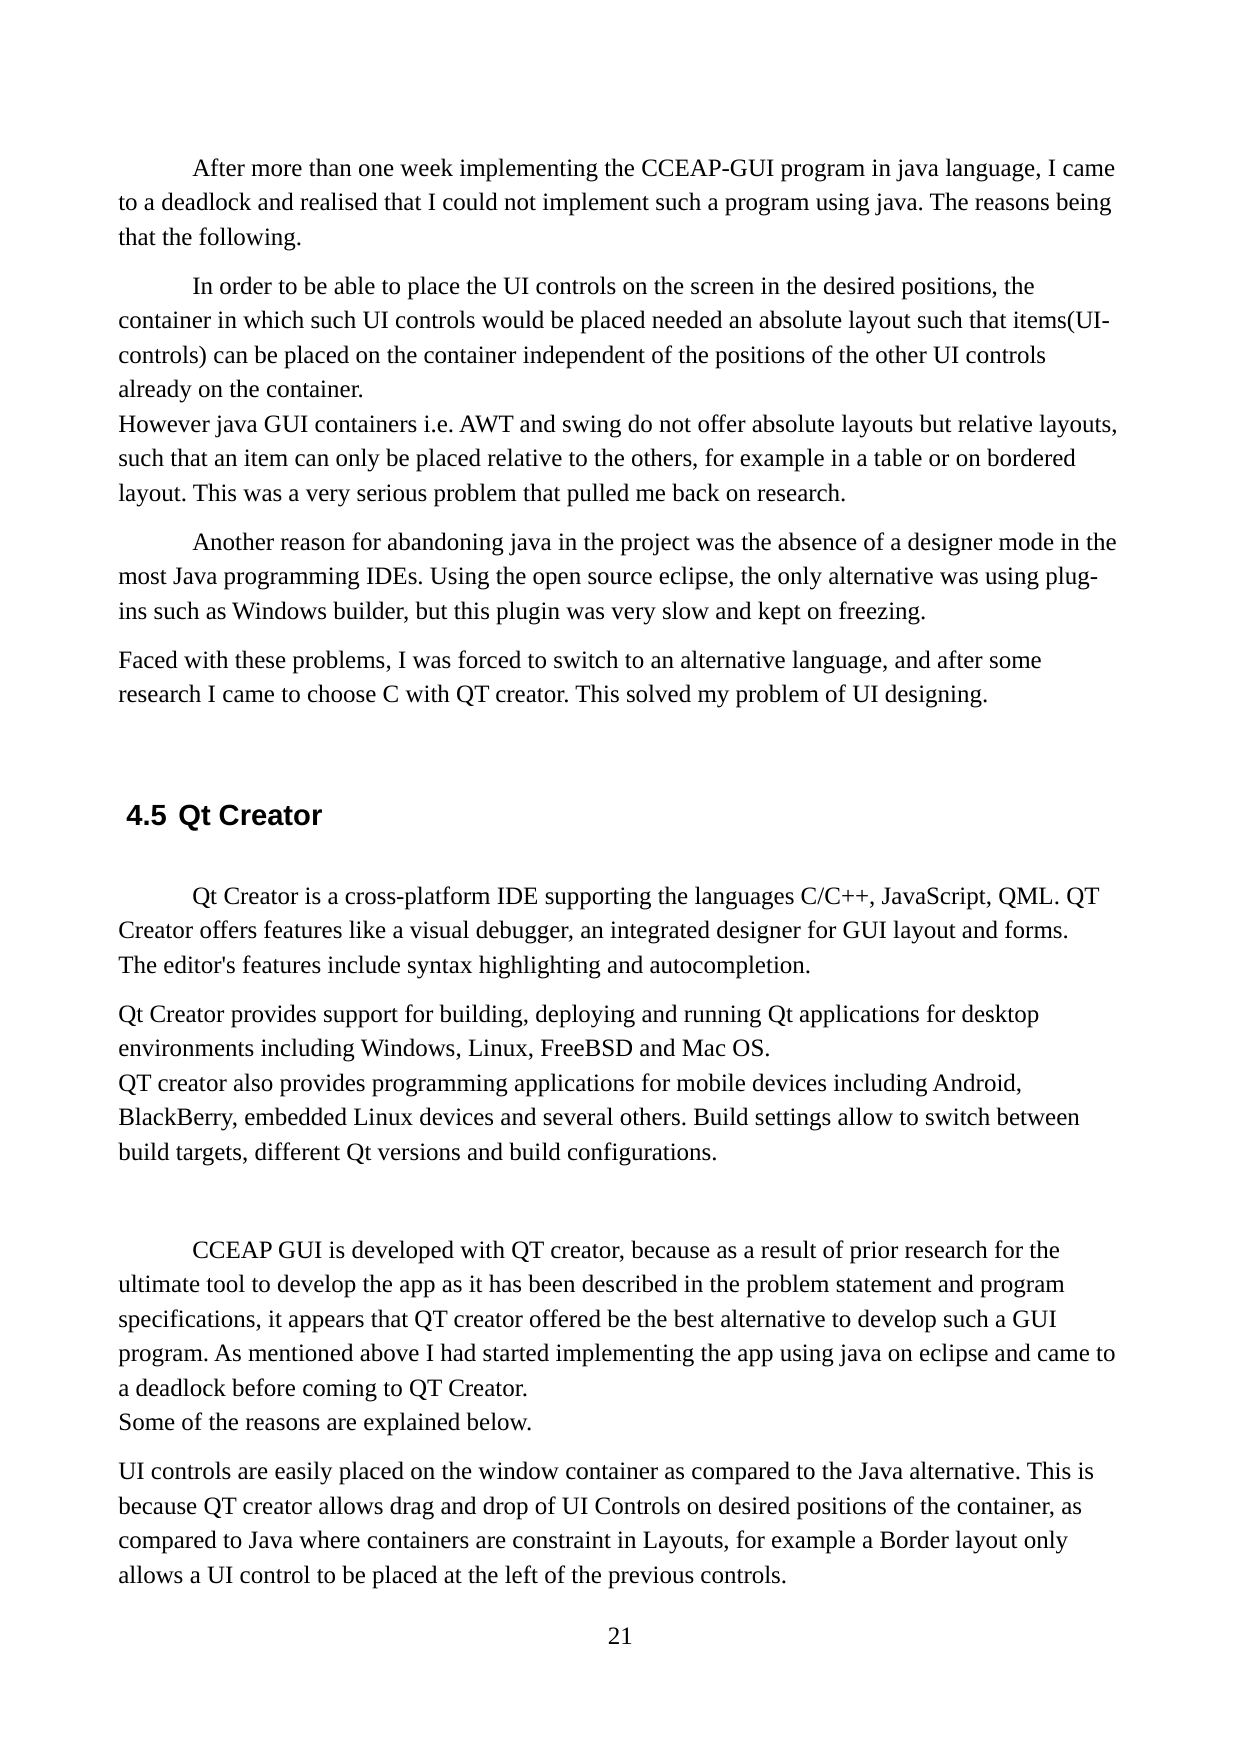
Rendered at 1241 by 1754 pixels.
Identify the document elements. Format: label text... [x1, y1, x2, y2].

subtitle Qt Creator [118, 798, 1122, 832]
text Qt Creator is a cross-platform IDE supporting the languages C/C++, JavaScript, QML. QT Creator offers features like a visual debugger, an integrated designer for GUI layout and forms. The editor's features include syntax highlighting and autocompletion. [118, 881, 1122, 978]
text CCEAP GUI is developed with QT creator, because as a result of prior research for the ultimate tool to develop the app as it has been described in the problem statement and program specifications, it appears that QT creator offered be the best alternative to develop such a GUI program. As mentioned above I had started implementing the app using java on eclipse and came to a deadlock before coming to QT Creator. Some of the reasons are explained below. [118, 1235, 1122, 1436]
text In order to be able to place the UI controls on the screen in the desired positions, the container in which such UI controls would be placed needed an absolute layout such that items(UI-controls) can be placed on the container independent of the positions of the other UI controls already on the container. However java GUI containers i.e. AWT and swing do not offer absolute layouts but relative layouts, such that an item can only be placed relative to the others, for example in a table or on bordered layout. This was a very serious problem that pulled me back on research. [118, 271, 1122, 506]
text After more than one week implementing the CCEAP-GUI program in java language, I came to a deadlock and realised that I could not implement such a program using java. The reasons being that the following. [118, 153, 1122, 251]
text Another reason for abandoning java in the project was the absence of a designer mode in the most Java programming IDEs. Using the open source eclipse, the only alternative was using plug- ins such as Windows builder, but this plugin was very slow and kept on freezing. [118, 527, 1122, 624]
text Qt Creator provides support for building, deploying and running Qt applications for desktop environments including Windows, Linux, FreeBSD and Mac OS. QT creator also provides programming applications for mobile devices including Android, BlackBerry, embedded Linux devices and several others. Build settings allow to switch between build targets, different Qt versions and build configurations. [118, 999, 1122, 1166]
text UI controls are easily placed on the window container as compared to the Java alternative. This is because QT creator allows drag and drop of UI Controls on desired positions of the container, as compared to Java where containers are constraint in Layouts, for example a Border layout only allows a UI control to be placed at the left of the previous controls. [118, 1456, 1122, 1588]
text Faced with these problems, I was forced to switch to an alternative language, and after some research I came to choose C with QT creator. This solved my problem of UI designing. [118, 645, 1122, 708]
